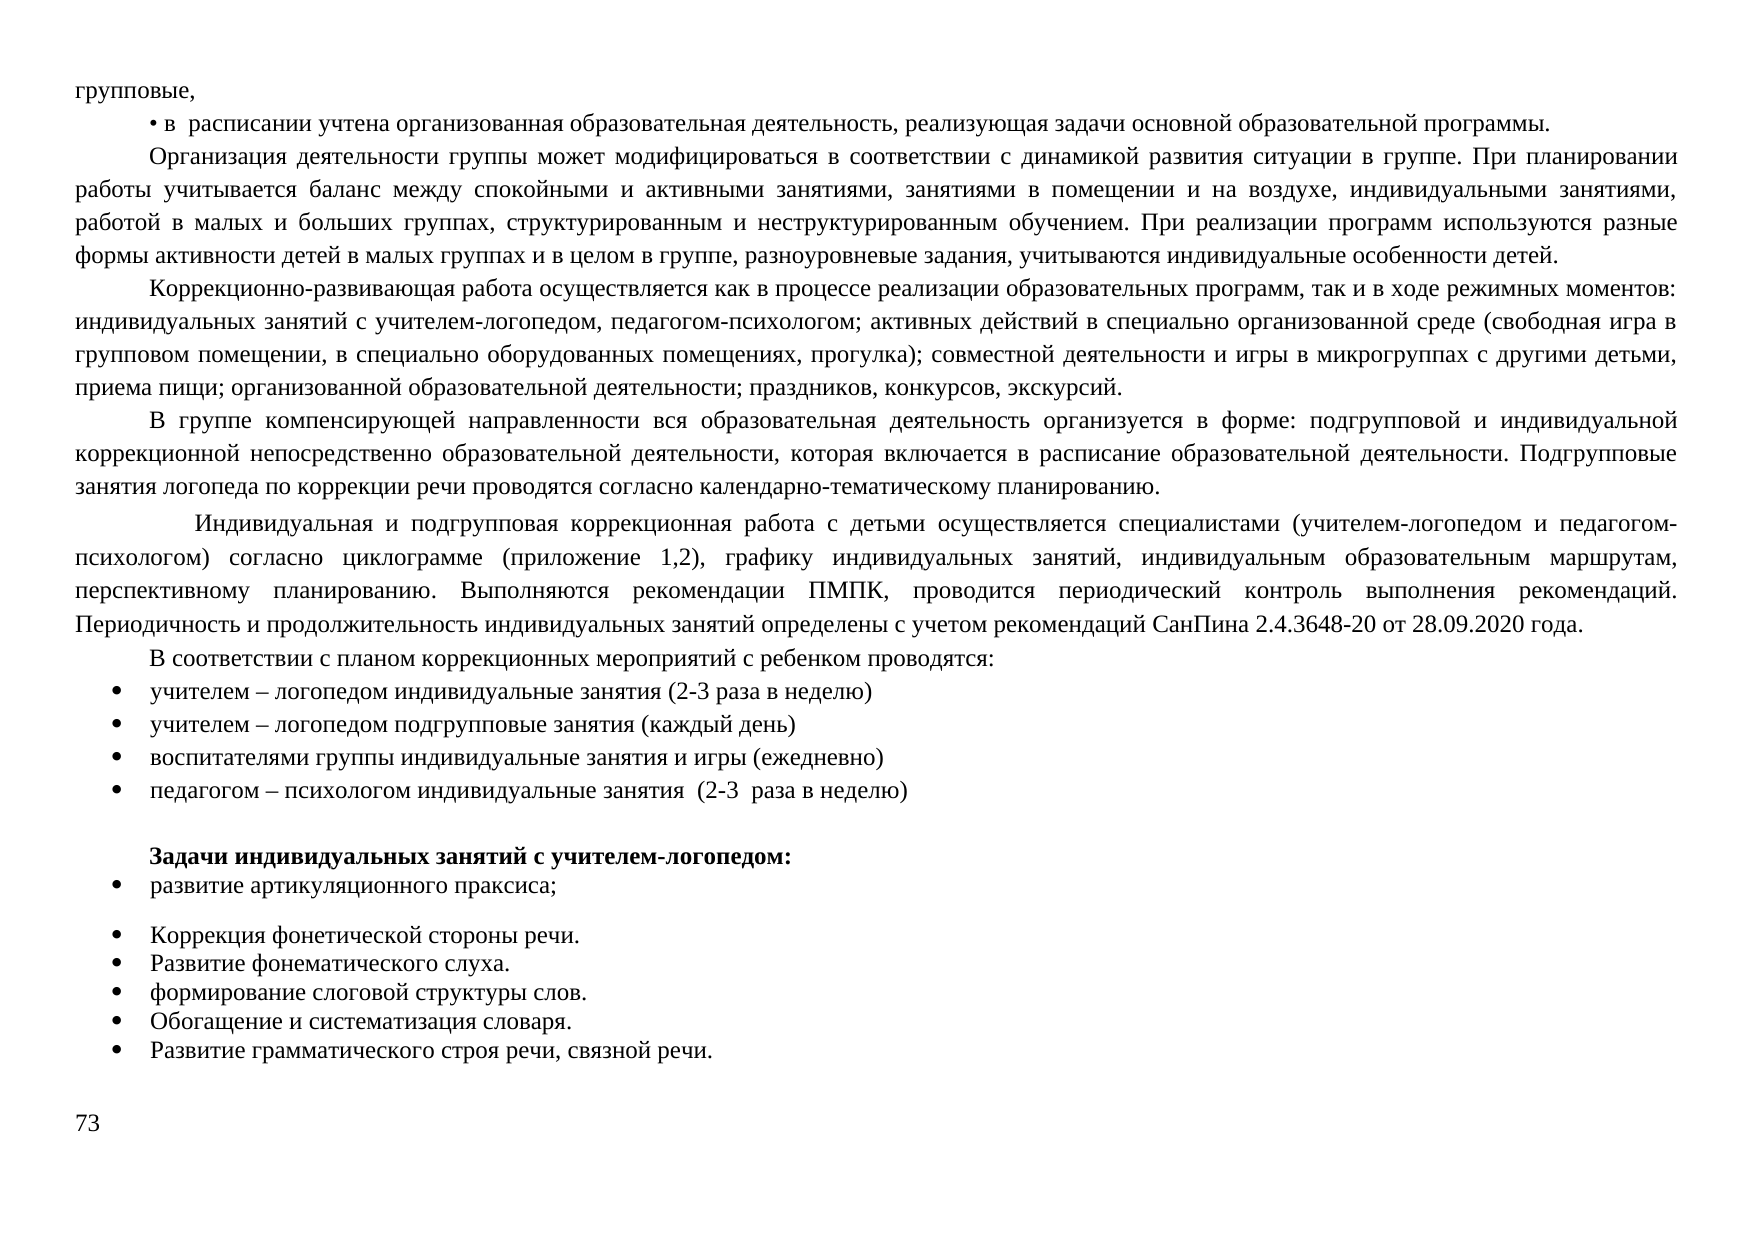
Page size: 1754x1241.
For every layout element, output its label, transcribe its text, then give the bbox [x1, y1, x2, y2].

text • в расписании учтена организованная образовательная деятельность, реализующая задачи основной образовательной программы. [75, 108, 1679, 137]
text Задачи индивидуальных занятий с учителем-логопедом: [75, 841, 1679, 870]
list учителем – логопедом индивидуальные занятия (2-3 раза в неделю) [112, 676, 1679, 705]
text Коррекционно-развивающая работа осуществляется как в процессе реализации образовательных программ, так и в ходе режимных моментов: индивидуальных занятий с учителем-логопедом, педагогом-психологом; активных действий в специально организованной среде (свободная игра в групповом помещении, в специально оборудованных помещениях, прогулка); совместной деятельности и игры в микрогруппах с другими детьми, приема пищи; организованной образовательной деятельности; праздников, конкурсов, экскурсий. [75, 273, 1679, 401]
list воспитателями группы индивидуальные занятия и игры (ежедневно) [112, 742, 1679, 771]
text Индивидуальная и подгрупповая коррекционная работа с детьми осуществляется специалистами (учителем-логопедом и педагогом-психологом) согласно циклограмме (приложение 1,2), графику индивидуальных занятий, индивидуальным образовательным маршрутам, перспективному планированию. Выполняются рекомендации ПМПК, проводится периодический контроль выполнения рекомендаций. Периодичность и продолжительность индивидуальных занятий определены с учетом рекомендаций СанПина 2.4.3648-20 от 28.09.2020 года. [75, 504, 1679, 639]
list Коррекция фонетической стороны речи. [112, 920, 1679, 948]
list Развитие грамматического строя речи, связной речи. [112, 1035, 1679, 1063]
text групповые, [75, 75, 1679, 104]
list Обогащение и систематизация словаря. [112, 1006, 1679, 1035]
text В группе компенсирующей направленности вся образовательная деятельность организуется в форме: подгрупповой и индивидуальной коррекционной непосредственно образовательной деятельности, которая включается в расписание образовательной деятельности. Подгрупповые занятия логопеда по коррекции речи проводятся согласно календарно-тематическому планированию. [75, 405, 1679, 500]
list Развитие фонематического слуха. [112, 948, 1679, 977]
list развитие артикуляционного праксиса; [112, 870, 1679, 899]
list формирование слоговой структуры слов. [112, 977, 1679, 1006]
text В соответствии с планом коррекционных мероприятий с ребенком проводятся: [75, 643, 1679, 672]
list учителем – логопедом подгрупповые занятия (каждый день) [112, 709, 1679, 738]
text Организация деятельности группы может модифицироваться в соответствии с динамикой развития ситуации в группе. При планировании работы учитывается баланс между спокойными и активными занятиями, занятиями в помещении и на воздухе, индивидуальными занятиями, работой в малых и больших группах, структурированным и неструктурированным обучением. При реализации программ используются разные формы активности детей в малых группах и в целом в группе, разноуровневые задания, учитываются индивидуальные особенности детей. [75, 141, 1679, 269]
list педагогом – психологом индивидуальные занятия (2-3 раза в неделю) [112, 775, 1679, 804]
